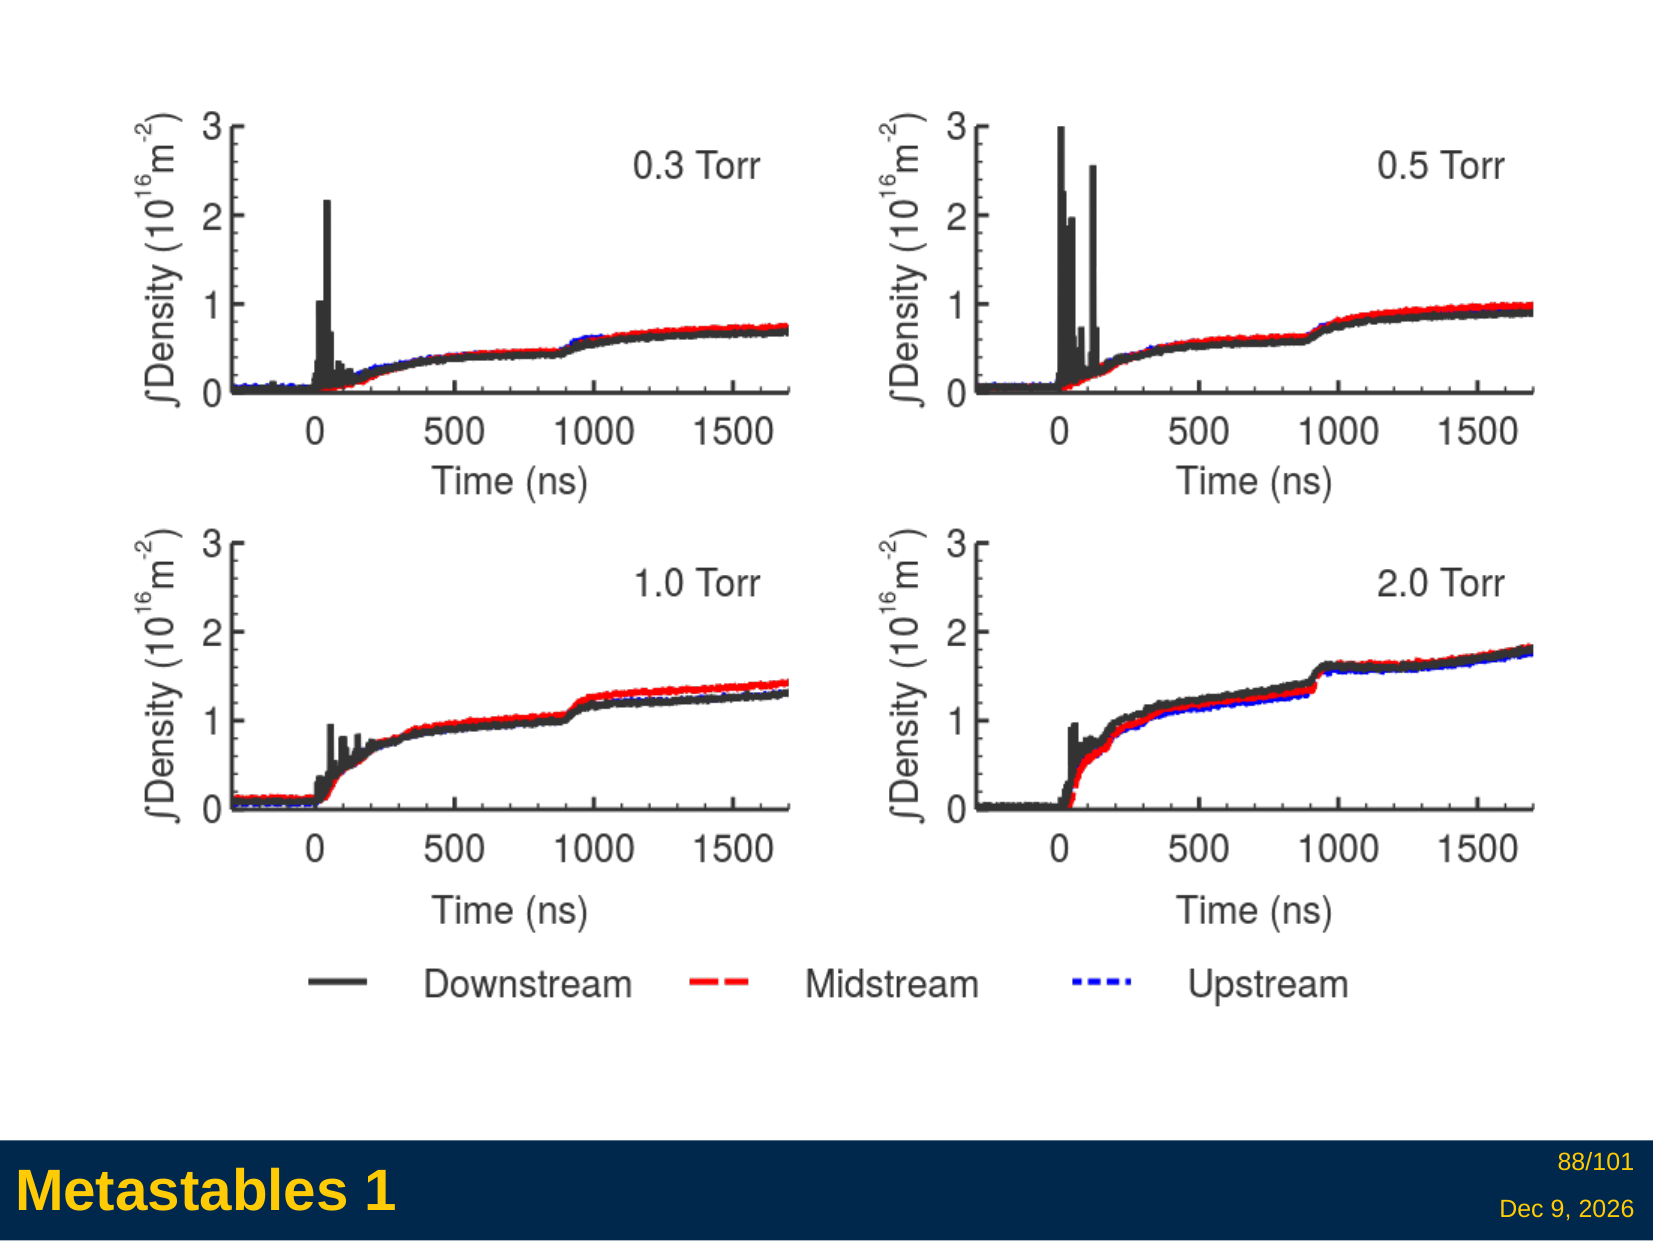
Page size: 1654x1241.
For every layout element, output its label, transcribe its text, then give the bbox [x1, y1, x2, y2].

picture [82, 89, 1571, 1035]
title Metastables 1 [14, 1140, 1380, 1241]
